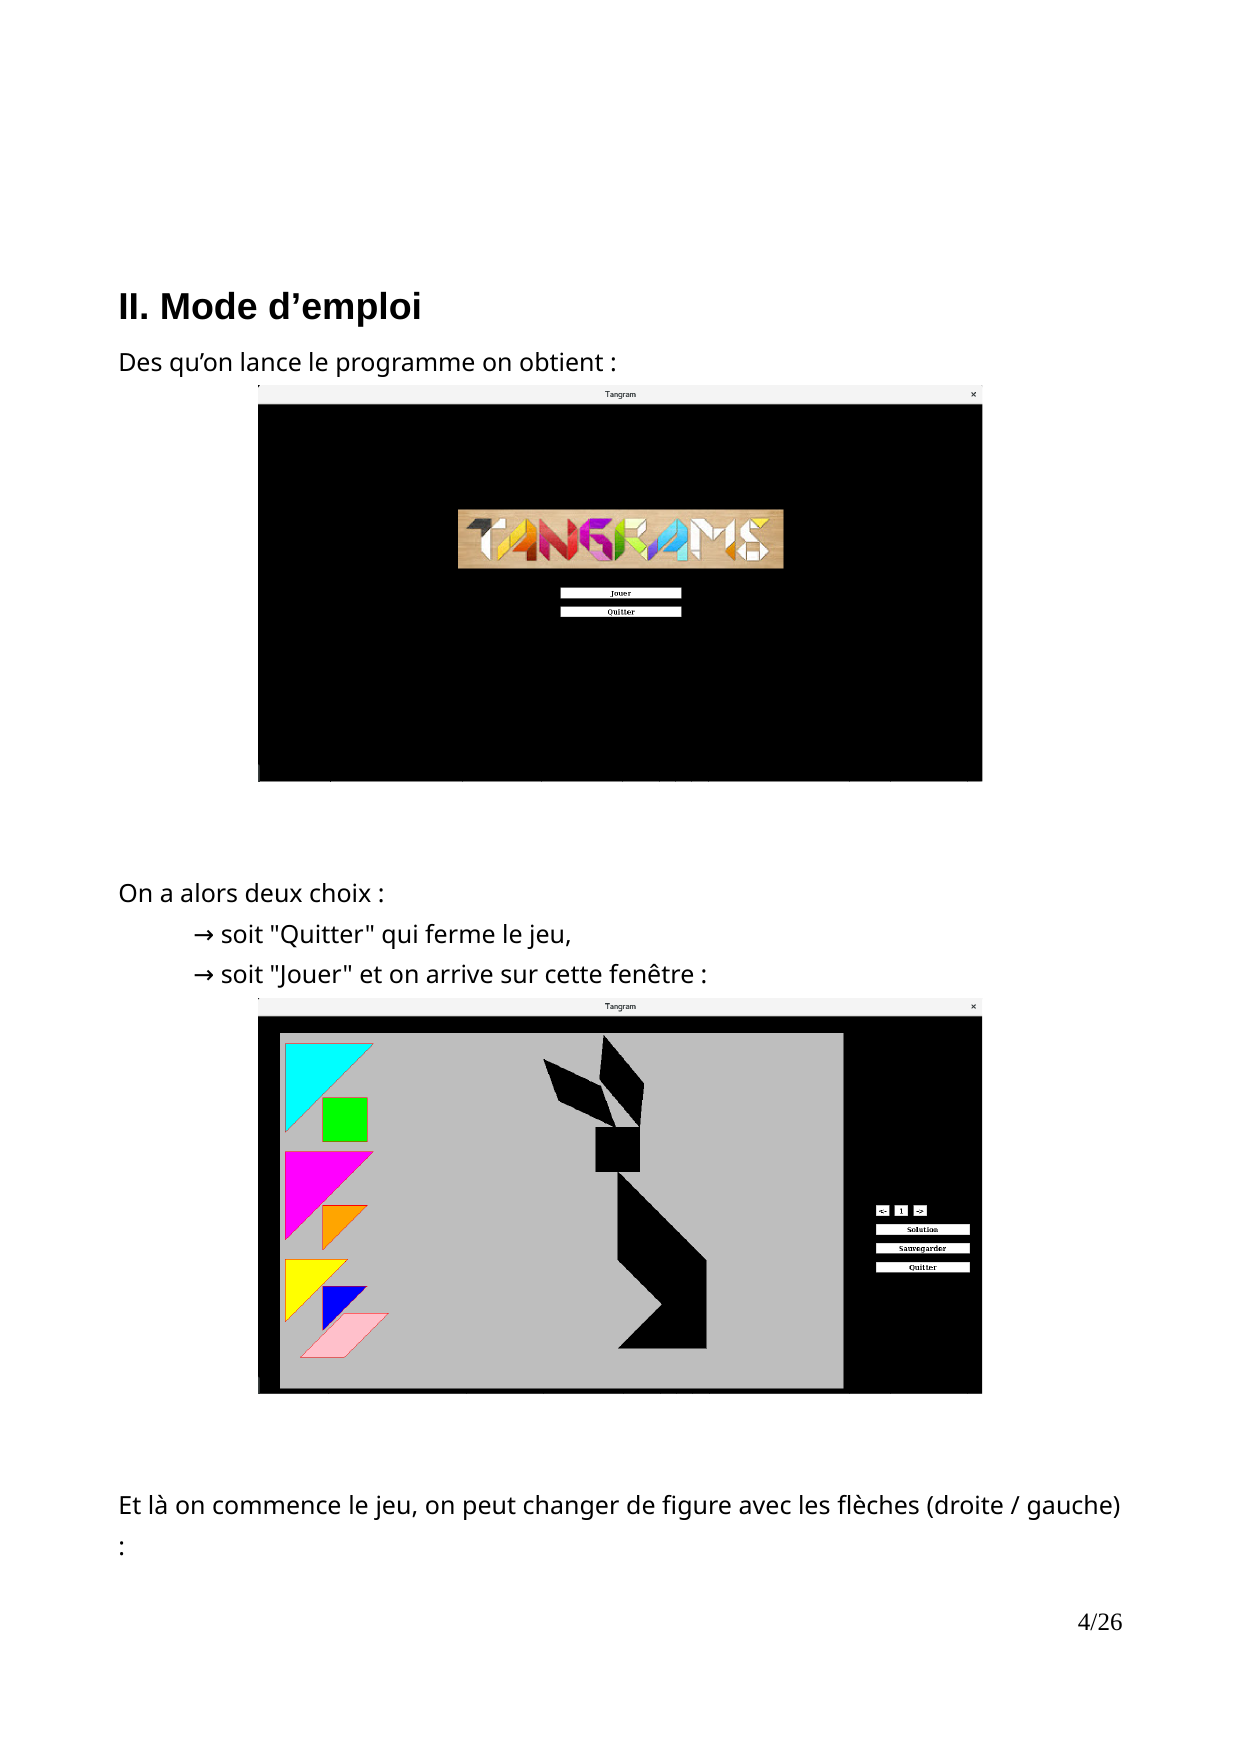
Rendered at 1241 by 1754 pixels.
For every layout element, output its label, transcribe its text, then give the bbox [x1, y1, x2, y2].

text On a alors deux choix : [118, 876, 1122, 909]
text Des qu’on lance le programme on obtient : [118, 345, 1122, 379]
text Et là on commence le jeu, on peut changer de figure avec les flèches (droite / gauche) : [118, 1488, 1122, 1563]
picture [258, 385, 983, 782]
subtitle II. Mode d’emploi [118, 284, 1122, 327]
picture [258, 998, 983, 1394]
text → soit "Jouer" et on arrive sur cette fenêtre : [118, 957, 1122, 991]
text → soit "Quitter" qui ferme le jeu, [118, 916, 1122, 950]
